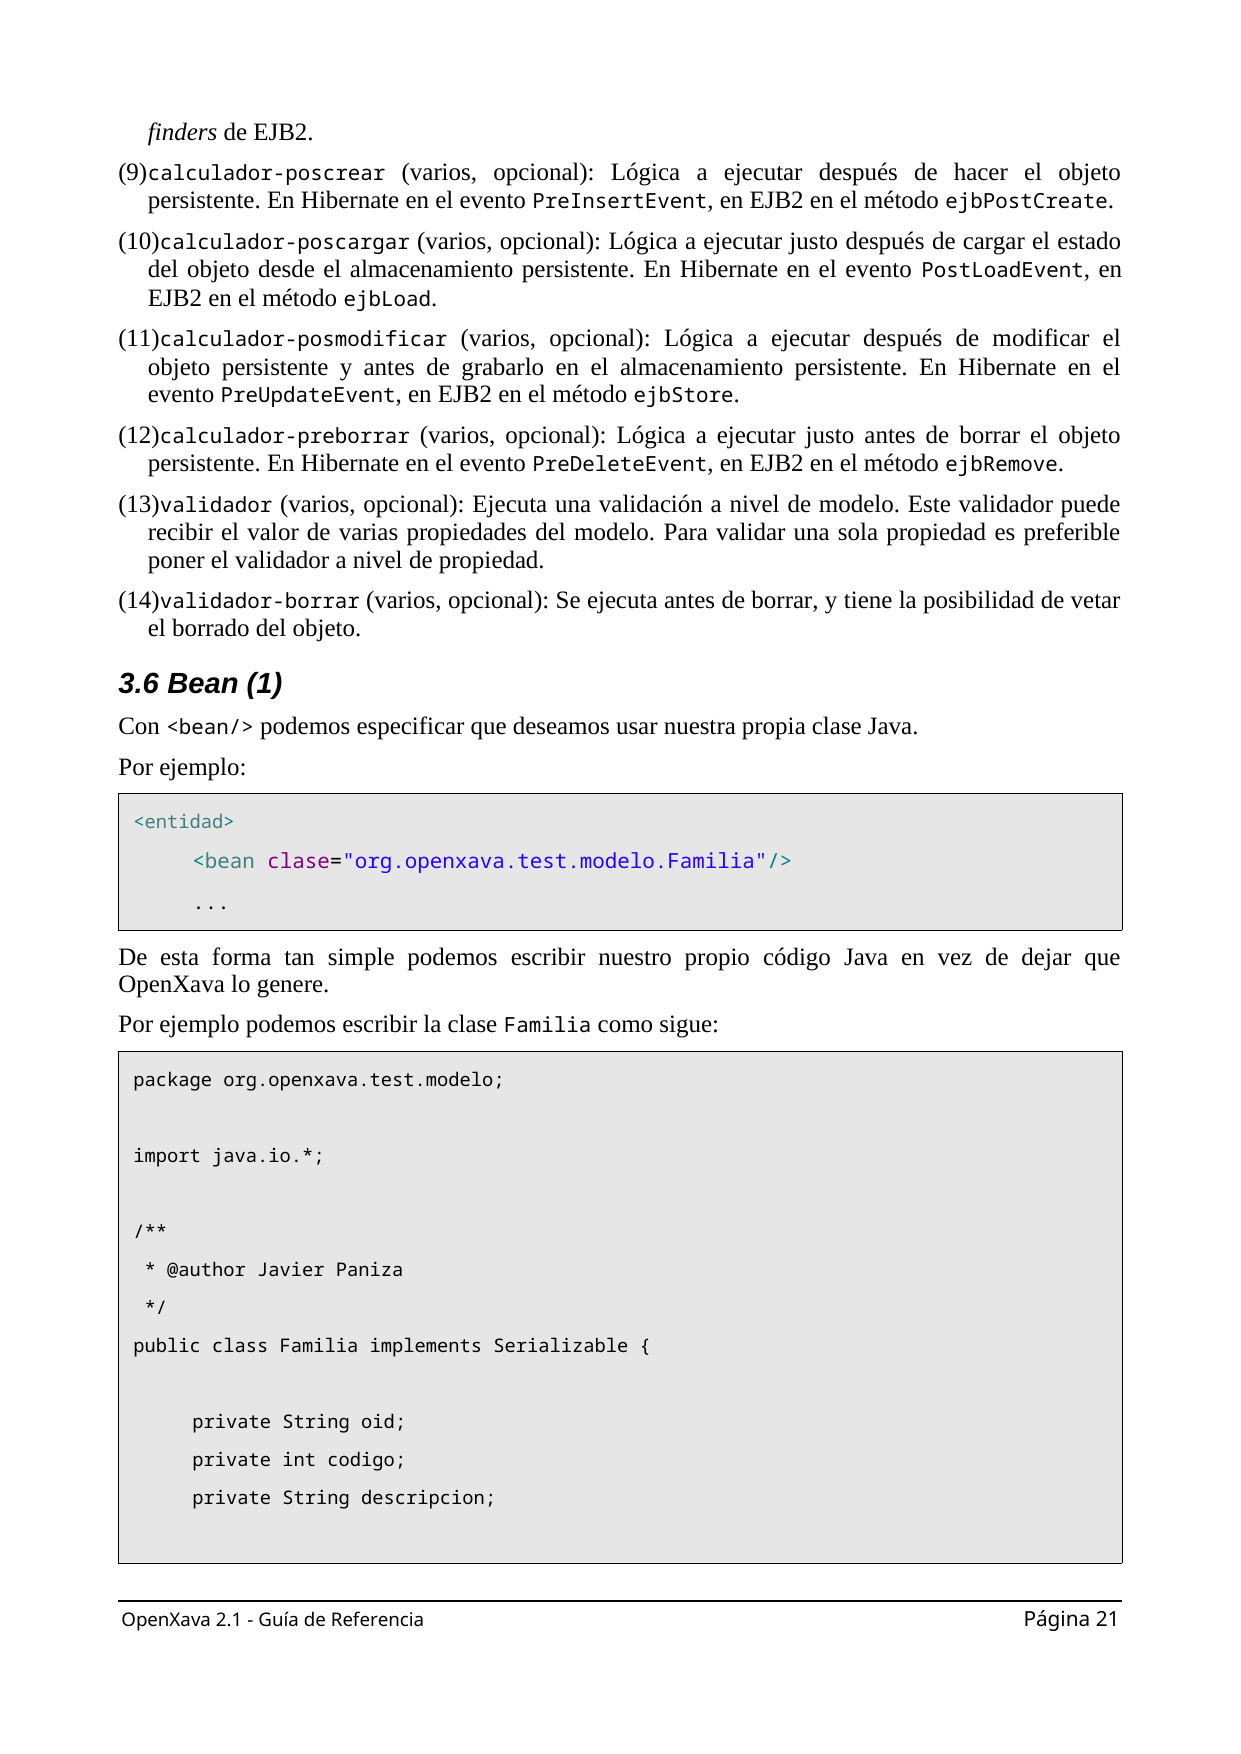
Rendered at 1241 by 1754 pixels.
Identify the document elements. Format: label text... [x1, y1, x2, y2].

text public class Familia implements Serializable { [119, 1317, 1122, 1355]
text * @author Javier Paniza [119, 1241, 1122, 1279]
list calculador-posmodificar (varios, opcional): Lógica a ejecutar después de modificar el objeto persistente y antes de grabarlo en el almacenamiento persistente. En Hibernate en el evento PreUpdateEvent, en EJB2 en el método ejbStore. [118, 324, 1122, 409]
text Por ejemplo podemos escribir la clase Familia como sigue: [118, 1011, 1122, 1039]
text Por ejemplo: [118, 753, 1122, 781]
text import java.io.*; [119, 1127, 1122, 1165]
list calculador-preborrar (varios, opcional): Lógica a ejecutar justo antes de borrar el objeto persistente. En Hibernate en el evento PreDeleteEvent, en EJB2 en el método ejbRemove. [118, 421, 1122, 478]
text private String oid; [119, 1393, 1122, 1431]
list calculador-poscargar (varios, opcional): Lógica a ejecutar justo después de cargar el estado del objeto desde el almacenamiento persistente. En Hibernate en el evento PostLoadEvent, en EJB2 en el método ejbLoad. [118, 227, 1122, 312]
list validador (varios, opcional): Ejecuta una validación a nivel de modelo. Este validador puede recibir el valor de varias propiedades del modelo. Para validar una sola propiedad es preferible poner el validador a nivel de propiedad. [118, 490, 1122, 574]
text private String descripcion; [119, 1469, 1122, 1507]
text */ [119, 1279, 1122, 1317]
text /** [119, 1203, 1122, 1241]
text De esta forma tan simple podemos escribir nuestro propio código Java en vez de dejar que OpenXava lo genere. [118, 943, 1122, 998]
text package org.openxava.test.modelo; [119, 1052, 1122, 1089]
text private int codigo; [119, 1431, 1122, 1469]
text <bean clase="org.openxava.test.modelo.Familia"/> [119, 831, 1122, 872]
text ... [119, 872, 1122, 930]
list finders de EJB2. [118, 118, 1122, 146]
list validador-borrar (varios, opcional): Se ejecuta antes de borrar, y tiene la posibilidad de vetar el borrado del objeto. [118, 586, 1122, 642]
subtitle Bean (1) [118, 667, 1122, 700]
text Con <bean/> podemos especificar que deseamos usar nuestra propia clase Java. [118, 712, 1122, 741]
list calculador-poscrear (varios, opcional): Lógica a ejecutar después de hacer el objeto persistente. En Hibernate en el evento PreInsertEvent, en EJB2 en el método ejbPostCreate. [118, 158, 1122, 215]
text <entidad> [119, 794, 1122, 831]
